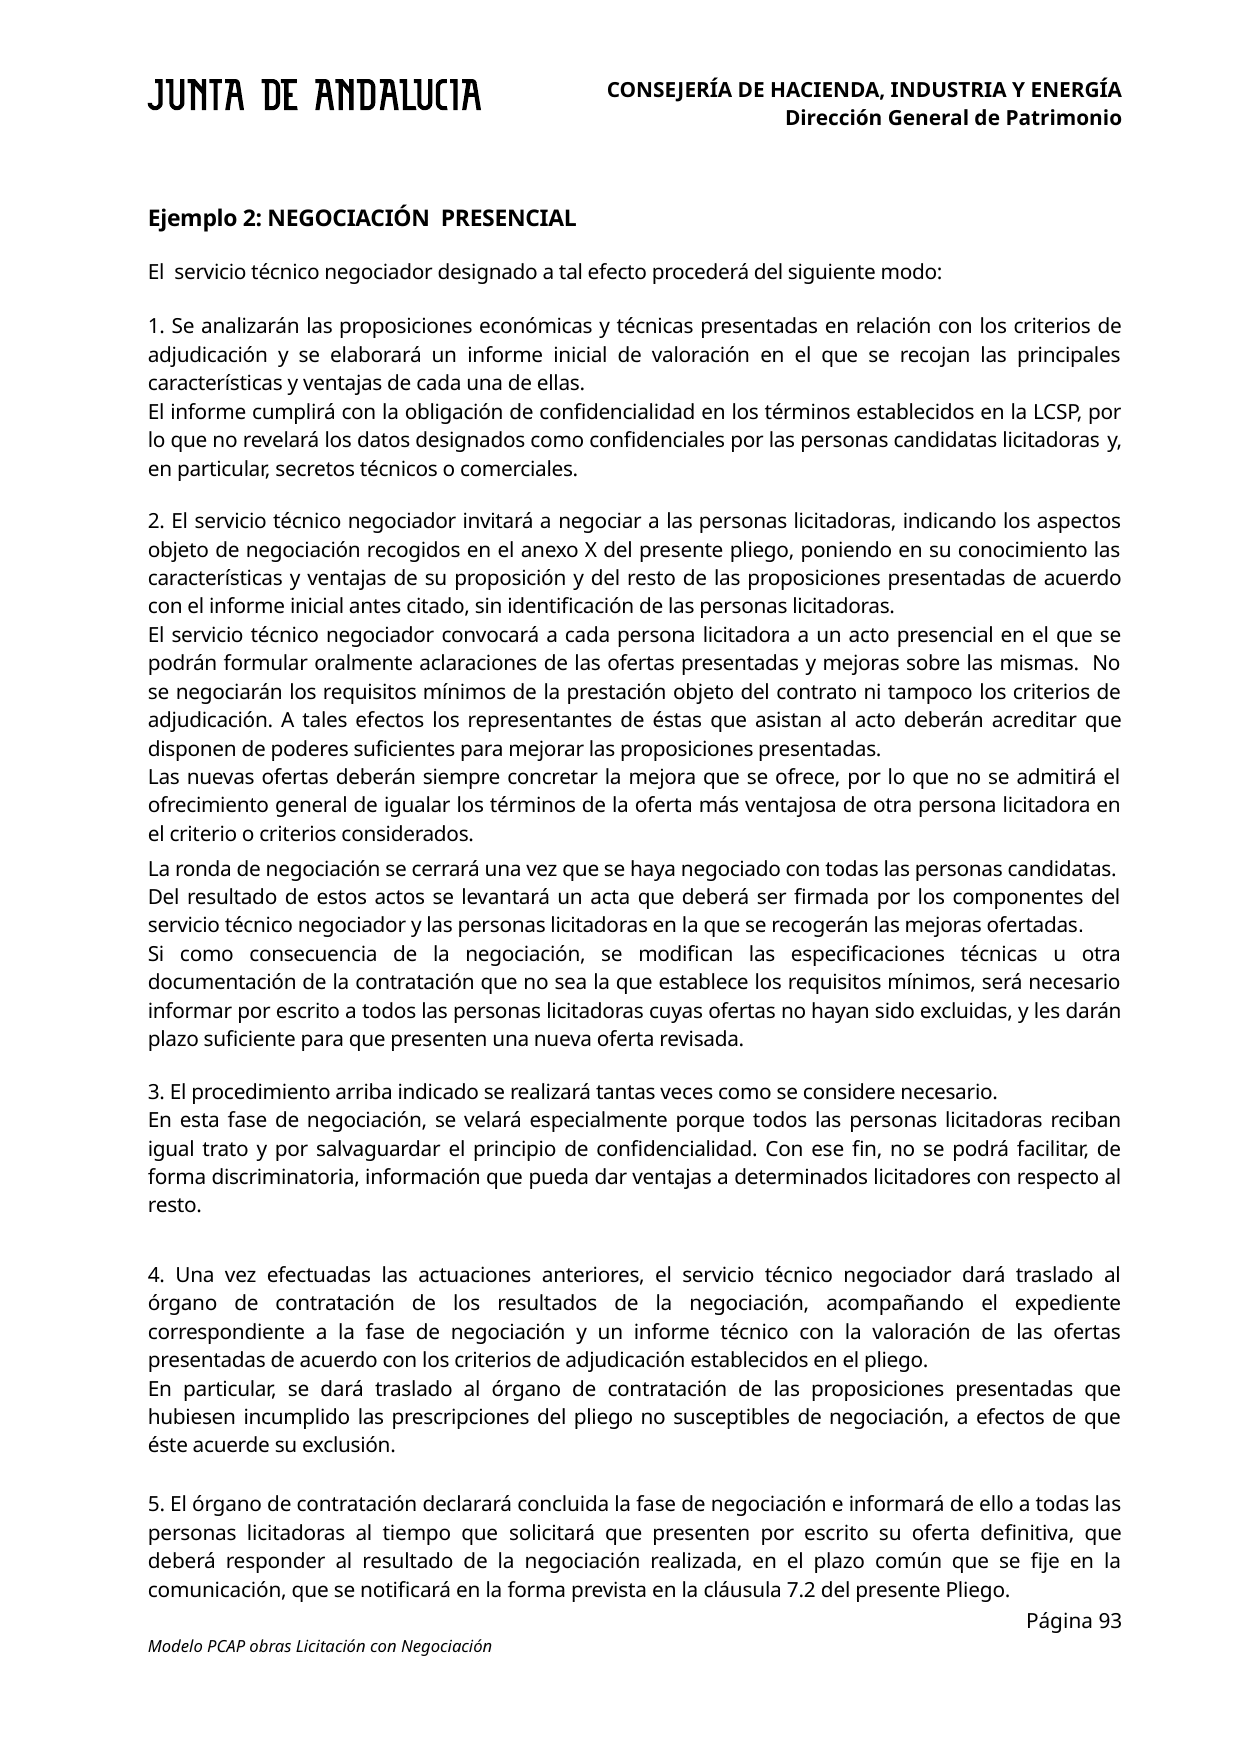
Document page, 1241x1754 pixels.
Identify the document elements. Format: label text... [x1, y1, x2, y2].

text En esta fase de negociación, se velará especialmente porque todos las personas licitadoras reciban igual trato y por salvaguardar el principio de confidencialidad. Con ese fin, no se podrá facilitar, de forma discriminatoria, información que pueda dar ventajas a determinados licitadores con respecto al resto. [148, 1105, 1122, 1219]
text Si como consecuencia de la negociación, se modifican las especificaciones técnicas u otra documentación de la contratación que no sea la que establece los requisitos mínimos, será necesario informar por escrito a todos las personas licitadoras cuyas ofertas no hayan sido excluidas, y les darán plazo suficiente para que presenten una nueva oferta revisada. [148, 939, 1122, 1053]
text El servicio técnico negociador convocará a cada persona licitadora a un acto presencial en el que se podrán formular oralmente aclaraciones de las ofertas presentadas y mejoras sobre las mismas. No se negociarán los requisitos mínimos de la prestación objeto del contrato ni tampoco los criterios de adjudicación. A tales efectos los representantes de éstas que asistan al acto deberán acreditar que disponen de poderes suficientes para mejorar las proposiciones presentadas. [148, 620, 1122, 762]
text El informe cumplirá con la obligación de confidencialidad en los términos establecidos en la LCSP, por lo que no revelará los datos designados como confidenciales por las personas candidatas licitadoras y, en particular, secretos técnicos o comerciales. [148, 397, 1122, 482]
text 1. Se analizarán las proposiciones económicas y técnicas presentadas en relación con los criterios de adjudicación y se elaborará un informe inicial de valoración en el que se recojan las principales características y ventajas de cada una de ellas. [148, 312, 1122, 397]
text 3. El procedimiento arriba indicado se realizará tantas veces como se considere necesario. [148, 1077, 1122, 1105]
text 4. Una vez efectuadas las actuaciones anteriores, el servicio técnico negociador dará traslado al órgano de contratación de los resultados de la negociación, acompañando el expediente correspondiente a la fase de negociación y un informe técnico con la valoración de las ofertas presentadas de acuerdo con los criterios de adjudicación establecidos en el pliego. [148, 1260, 1122, 1374]
text Ejemplo 2: NEGOCIACIÓN PRESENCIAL [148, 201, 1122, 233]
text 2. El servicio técnico negociador invitará a negociar a las personas licitadoras, indicando los aspectos objeto de negociación recogidos en el anexo X del presente pliego, poniendo en su conocimiento las características y ventajas de su proposición y del resto de las proposiciones presentadas de acuerdo con el informe inicial antes citado, sin identificación de las personas licitadoras. [148, 506, 1122, 620]
text Del resultado de estos actos se levantará un acta que deberá ser firmada por los componentes del servicio técnico negociador y las personas licitadoras en la que se recogerán las mejoras ofertadas. [148, 882, 1122, 939]
text El servicio técnico negociador designado a tal efecto procederá del siguiente modo: [148, 257, 1122, 285]
text En particular, se dará traslado al órgano de contratación de las proposiciones presentadas que hubiesen incumplido las prescripciones del pliego no susceptibles de negociación, a efectos de que éste acuerde su exclusión. [148, 1374, 1122, 1459]
text 5. El órgano de contratación declarará concluida la fase de negociación e informará de ello a todas las personas licitadoras al tiempo que solicitará que presenten por escrito su oferta definitiva, que deberá responder al resultado de la negociación realizada, en el plazo común que se fije en la comunicación, que se notificará en la forma prevista en la cláusula 7.2 del presente Pliego. [148, 1489, 1122, 1603]
text La ronda de negociación se cerrará una vez que se haya negociado con todas las personas candidatas. [148, 854, 1122, 882]
text Las nuevas ofertas deberán siempre concretar la mejora que se ofrece, por lo que no se admitirá el ofrecimiento general de igualar los términos de la oferta más ventajosa de otra persona licitadora en el criterio o criterios considerados. [148, 762, 1122, 847]
